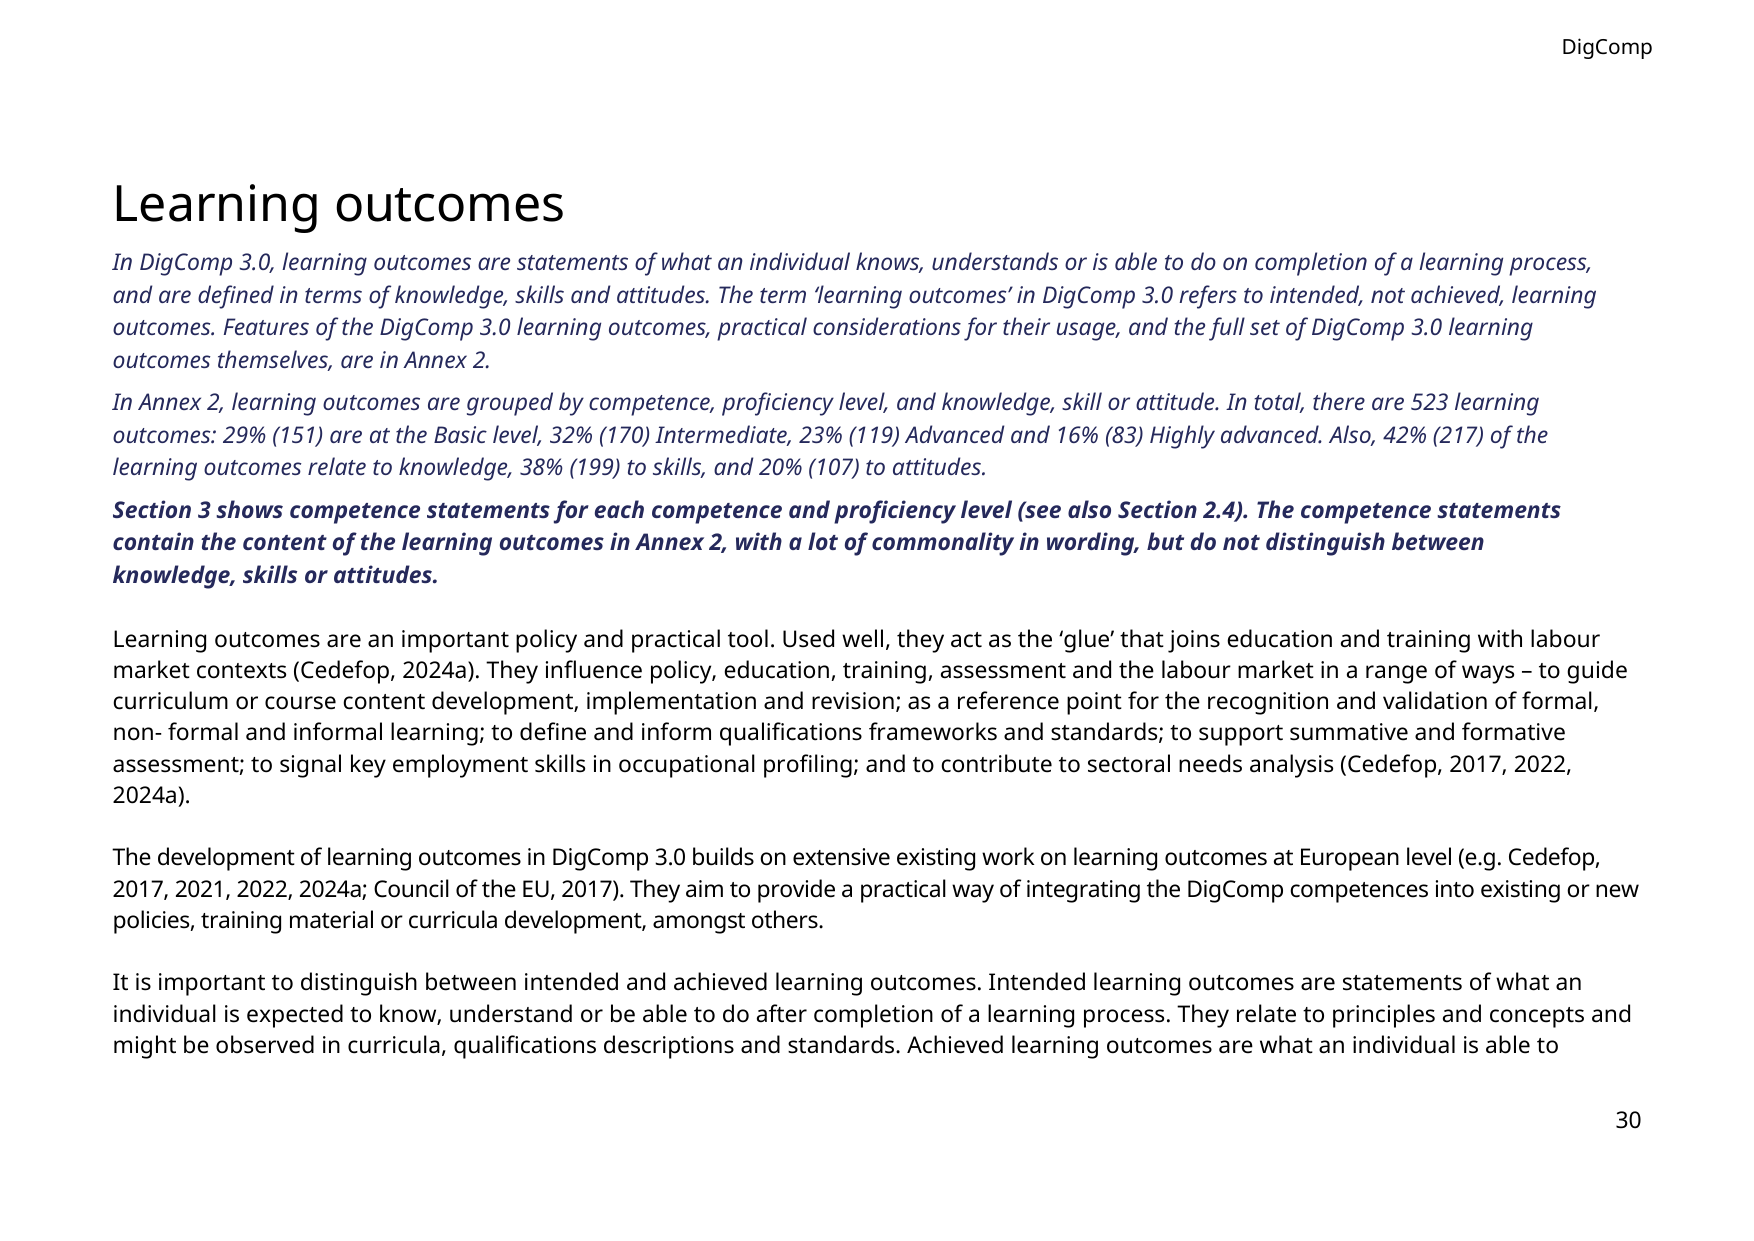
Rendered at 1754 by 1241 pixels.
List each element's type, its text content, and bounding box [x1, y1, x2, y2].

text Learning outcomes are an important policy and practical tool. Used well, they act as the ‘glue’ that joins education and training with labour market contexts (Cedefop, 2024a). They influence policy, education, training, assessment and the labour market in a range of ways – to guide curriculum or course content development, implementation and revision; as a reference point for the recognition and validation of formal, non- formal and informal learning; to define and inform qualifications frameworks and standards; to support summative and formative assessment; to signal key employment skills in occupational profiling; and to contribute to sectoral needs analysis (Cedefop, 2017, 2022, 2024a). [112, 623, 1641, 810]
text In Annex 2, learning outcomes are grouped by competence, proficiency level, and knowledge, skill or attitude. In total, there are 523 learning outcomes: 29% (151) are at the Basic level, 32% (170) Intermediate, 23% (119) Advanced and 16% (83) Highly advanced. Also, 42% (217) of the learning outcomes relate to knowledge, 38% (199) to skills, and 20% (107) to attitudes. [112, 386, 1608, 482]
text Section 3 shows competence statements for each competence and proficiency level (see also Section 2.4). The competence statements contain the content of the learning outcomes in Annex 2, with a lot of commonality in wording, but do not distinguish between knowledge, skills or attitudes. [112, 494, 1608, 590]
text The development of learning outcomes in DigComp 3.0 builds on extensive existing work on learning outcomes at European level (e.g. Cedefop, 2017, 2021, 2022, 2024a; Council of the EU, 2017). They aim to provide a practical way of integrating the DigComp competences into existing or new policies, training material or curricula development, amongst others. [112, 841, 1641, 935]
subtitle Learning outcomes [112, 168, 1641, 236]
text It is important to distinguish between intended and achieved learning outcomes. Intended learning outcomes are statements of what an individual is expected to know, understand or be able to do after completion of a learning process. They relate to principles and concepts and might be observed in curricula, qualifications descriptions and standards. Achieved learning outcomes are what an individual is able to [112, 966, 1641, 1060]
text In DigComp 3.0, learning outcomes are statements of what an individual knows, understands or is able to do on completion of a learning process, and are defined in terms of knowledge, skills and attitudes. The term ‘learning outcomes’ in DigComp 3.0 refers to intended, not achieved, learning outcomes. Features of the DigComp 3.0 learning outcomes, practical considerations for their usage, and the full set of DigComp 3.0 learning outcomes themselves, are in Annex 2. [112, 246, 1608, 375]
